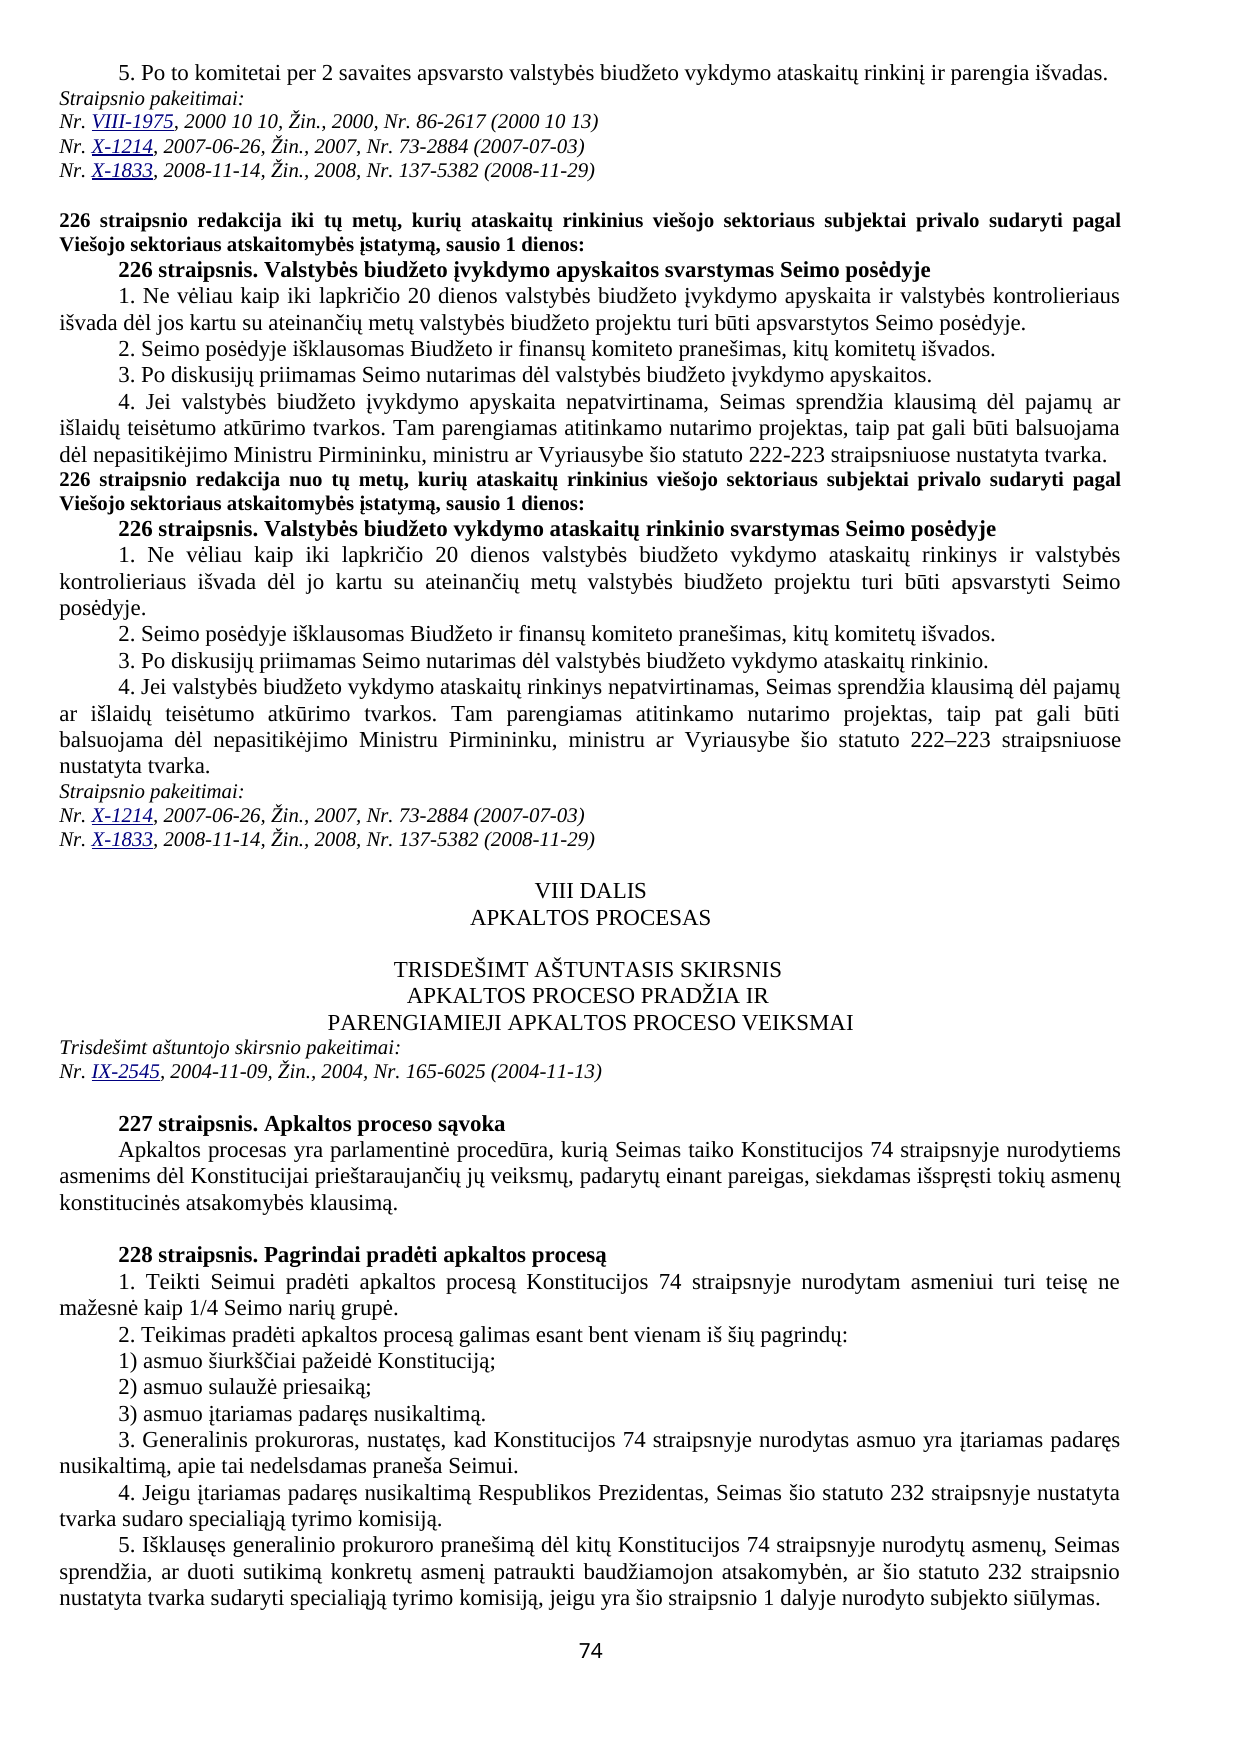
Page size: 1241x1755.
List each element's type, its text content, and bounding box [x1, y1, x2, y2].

text APKALTOS PROCESAS [59, 903, 1122, 930]
text 3. Po diskusijų priimamas Seimo nutarimas dėl valstybės biudžeto įvykdymo apyskaitos. [59, 362, 1122, 388]
text Nr. IX-2545, 2004-11-09, Žin., 2004, Nr. 165-6025 (2004-11-13) [59, 1059, 1122, 1083]
text VIII DALIS [59, 877, 1122, 903]
text 4. Jei valstybės biudžeto vykdymo ataskaitų rinkinys nepatvirtinamas, Seimas sprendžia klausimą dėl pajamų ar išlaidų teisėtumo atkūrimo tvarkos. Tam parengiamas atitinkamo nutarimo projektas, taip pat gali būti balsuojama dėl nepasitikėjimo Ministru Pirmininku, ministru ar Vyriausybe šio statuto 222–223 straipsniuose nustatyta tvarka. [59, 673, 1122, 779]
text 226 straipsnio redakcija nuo tų metų, kurių ataskaitų rinkinius viešojo sektoriaus subjektai privalo sudaryti pagal Viešojo sektoriaus atskaitomybės įstatymą, sausio 1 dienos: [59, 467, 1122, 515]
text Nr. X-1833, 2008-11-14, Žin., 2008, Nr. 137-5382 (2008-11-29) [59, 827, 1122, 851]
text 1) asmuo šiurkščiai pažeidė Konstituciją; [59, 1347, 1122, 1373]
text 3) asmuo įtariamas padaręs nusikaltimą. [59, 1400, 1122, 1426]
text PARENGIAMIEJI APKALTOS PROCESO VEIKSMAI [59, 1009, 1122, 1035]
text 2. Seimo posėdyje išklausomas Biudžeto ir finansų komiteto pranešimas, kitų komitetų išvados. [59, 335, 1122, 362]
text Straipsnio pakeitimai: [59, 85, 1122, 109]
text 1. Ne vėliau kaip iki lapkričio 20 dienos valstybės biudžeto vykdymo ataskaitų rinkinys ir valstybės kontrolieriaus išvada dėl jo kartu su ateinančių metų valstybės biudžeto projektu turi būti apsvarstyti Seimo posėdyje. [59, 541, 1122, 621]
text 227 straipsnis. Apkaltos proceso sąvoka [59, 1110, 1122, 1136]
text APKALTOS PROCESO PRADŽIA IR [59, 983, 1122, 1009]
text 4. Jei valstybės biudžeto įvykdymo apyskaita nepatvirtinama, Seimas sprendžia klausimą dėl pajamų ar išlaidų teisėtumo atkūrimo tvarkos. Tam parengiamas atitinkamo nutarimo projektas, taip pat gali būti balsuojama dėl nepasitikėjimo Ministru Pirmininku, ministru ar Vyriausybe šio statuto 222-223 straipsniuose nustatyta tvarka. [59, 388, 1122, 467]
text Apkaltos procesas yra parlamentinė procedūra, kurią Seimas taiko Konstitucijos 74 straipsnyje nurodytiems asmenims dėl Konstitucijai prieštaraujančių jų veiksmų, padarytų einant pareigas, siekdamas išspręsti tokių asmenų konstitucinės atsakomybės klausimą. [59, 1136, 1122, 1215]
text 5. Išklausęs generalinio prokuroro pranešimą dėl kitų Konstitucijos 74 straipsnyje nurodytų asmenų, Seimas sprendžia, ar duoti sutikimą konkretų asmenį patraukti baudžiamojon atsakomybėn, ar šio statuto 232 straipsnio nustatyta tvarka sudaryti specialiąją tyrimo komisiją, jeigu yra šio straipsnio 1 dalyje nurodyto subjekto siūlymas. [59, 1531, 1122, 1611]
text 226 straipsnis. Valstybės biudžeto įvykdymo apyskaitos svarstymas Seimo posėdyje [118, 256, 1122, 282]
text 2. Teikimas pradėti apkaltos procesą galimas esant bent vienam iš šių pagrindų: [59, 1321, 1122, 1347]
text 5. Po to komitetai per 2 savaites apsvarsto valstybės biudžeto vykdymo ataskaitų rinkinį ir parengia išvadas. [59, 59, 1122, 85]
text 2. Seimo posėdyje išklausomas Biudžeto ir finansų komiteto pranešimas, kitų komitetų išvados. [59, 621, 1122, 647]
text 3. Generalinis prokuroras, nustatęs, kad Konstitucijos 74 straipsnyje nurodytas asmuo yra įtariamas padaręs nusikaltimą, apie tai nedelsdamas praneša Seimui. [59, 1426, 1122, 1479]
text Nr. VIII-1975, 2000 10 10, Žin., 2000, Nr. 86-2617 (2000 10 13) [59, 109, 1122, 133]
text 1. Teikti Seimui pradėti apkaltos procesą Konstitucijos 74 straipsnyje nurodytam asmeniui turi teisę ne mažesnė kaip 1/4 Seimo narių grupė. [59, 1268, 1122, 1321]
text 226 straipsnis. Valstybės biudžeto vykdymo ataskaitų rinkinio svarstymas Seimo posėdyje [59, 515, 1122, 541]
text 2) asmuo sulaužė priesaiką; [59, 1373, 1122, 1400]
text Nr. X-1833, 2008-11-14, Žin., 2008, Nr. 137-5382 (2008-11-29) [59, 158, 1122, 182]
text Straipsnio pakeitimai: [59, 779, 1122, 803]
text 1. Ne vėliau kaip iki lapkričio 20 dienos valstybės biudžeto įvykdymo apyskaita ir valstybės kontrolieriaus išvada dėl jos kartu su ateinančių metų valstybės biudžeto projektu turi būti apsvarstytos Seimo posėdyje. [59, 282, 1122, 335]
text Nr. X-1214, 2007-06-26, Žin., 2007, Nr. 73-2884 (2007-07-03) [59, 803, 1122, 827]
text Trisdešimt aštuntojo skirsnio pakeitimai: [59, 1035, 1122, 1059]
text Nr. X-1214, 2007-06-26, Žin., 2007, Nr. 73-2884 (2007-07-03) [59, 133, 1122, 158]
text TRISDEŠIMT AŠTUNTASIS SKIRSNIS [59, 956, 1122, 983]
text 228 straipsnis. Pagrindai pradėti apkaltos procesą [59, 1242, 1122, 1268]
text 4. Jeigu įtariamas padaręs nusikaltimą Respublikos Prezidentas, Seimas šio statuto 232 straipsnyje nustatyta tvarka sudaro specialiąją tyrimo komisiją. [59, 1479, 1122, 1531]
text 226 straipsnio redakcija iki tų metų, kurių ataskaitų rinkinius viešojo sektoriaus subjektai privalo sudaryti pagal Viešojo sektoriaus atskaitomybės įstatymą, sausio 1 dienos: [59, 208, 1122, 256]
text 3. Po diskusijų priimamas Seimo nutarimas dėl valstybės biudžeto vykdymo ataskaitų rinkinio. [59, 647, 1122, 673]
